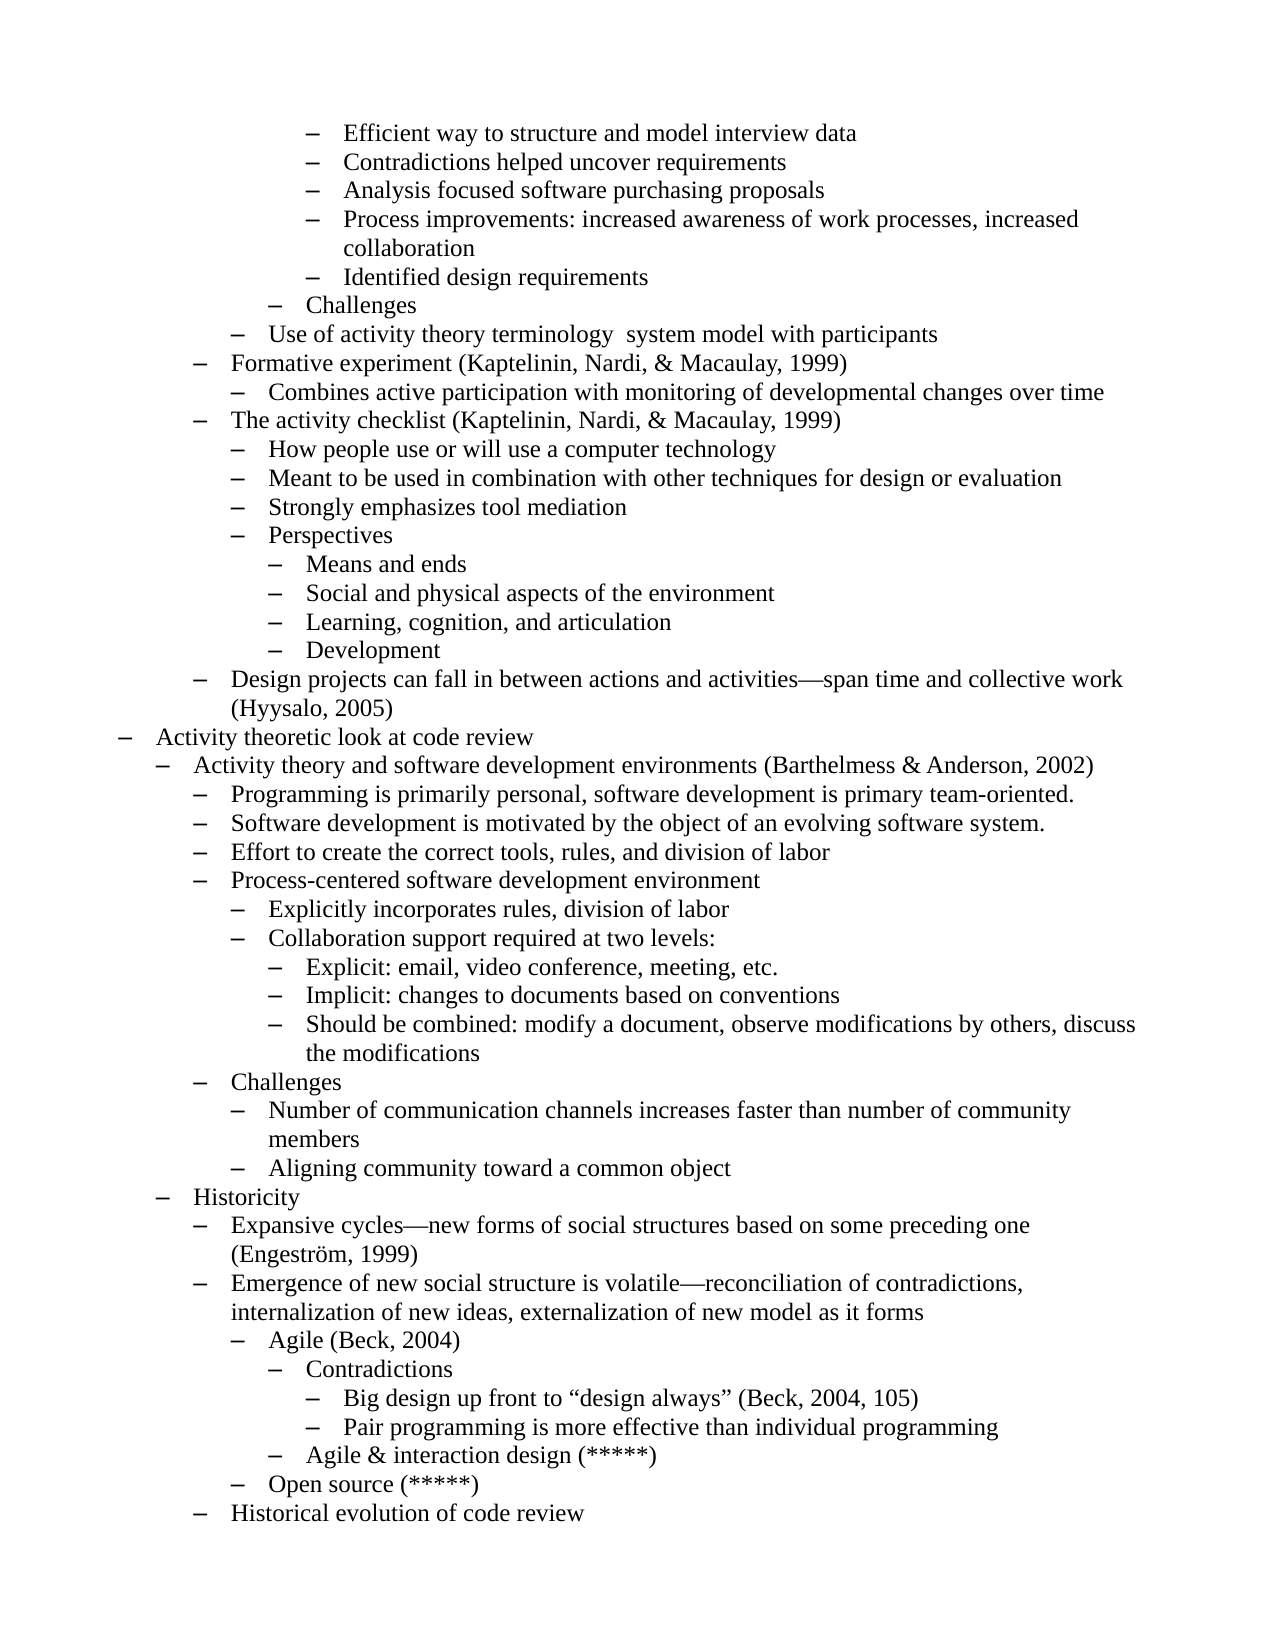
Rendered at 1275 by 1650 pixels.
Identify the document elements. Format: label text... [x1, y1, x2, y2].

list Number of communication channels increases faster than number of community members [231, 1096, 1157, 1153]
list Process improvements: increased awareness of work processes, increased collaboration [306, 204, 1157, 262]
list Perspectives [231, 521, 1157, 549]
list Agile (Beck, 2004) [231, 1326, 1157, 1354]
list Explicit: email, video conference, meeting, etc. [268, 952, 1157, 981]
list The activity checklist (Kaptelinin, Nardi, & Macaulay, 1999) [193, 406, 1157, 434]
list Big design up front to “design always” (Beck, 2004, 105) [306, 1383, 1157, 1412]
list Identified design requirements [306, 262, 1157, 291]
list Development [268, 636, 1157, 664]
list Contradictions [268, 1354, 1157, 1383]
list Agile & interaction design (*****) [268, 1441, 1157, 1469]
list Contradictions helped uncover requirements [306, 147, 1157, 176]
list Should be combined: modify a document, observe modifications by others, discuss the modifications [268, 1009, 1157, 1067]
list Historical evolution of code review [193, 1498, 1157, 1527]
list Means and ends [268, 549, 1157, 578]
list Design projects can fall in between actions and activities—span time and collective work (Hyysalo, 2005) [193, 664, 1157, 722]
list Combines active participation with monitoring of developmental changes over time [231, 377, 1157, 406]
list Challenges [193, 1067, 1157, 1096]
list Emergence of new social structure is volatile—reconciliation of contradictions, internalization of new ideas, externalization of new model as it forms [193, 1268, 1157, 1326]
list Efficient way to structure and model interview data [306, 118, 1157, 147]
list Aligning community toward a common object [231, 1153, 1157, 1182]
list Programming is primarily personal, software development is primary team-oriented. [193, 779, 1157, 808]
list Implicit: changes to documents based on conventions [268, 981, 1157, 1009]
list Process-centered software development environment [193, 866, 1157, 894]
list Challenges [268, 291, 1157, 319]
list How people use or will use a computer technology [231, 434, 1157, 463]
list Meant to be used in combination with other techniques for design or evaluation [231, 463, 1157, 492]
list Effort to create the correct tools, rules, and division of labor [193, 837, 1157, 866]
list Formative experiment (Kaptelinin, Nardi, & Macaulay, 1999) [193, 348, 1157, 377]
list Strongly emphasizes tool mediation [231, 492, 1157, 521]
list Activity theory and software development environments (Barthelmess & Anderson, 2002) [156, 751, 1157, 779]
list Historicity [156, 1182, 1157, 1211]
list Learning, cognition, and articulation [268, 607, 1157, 636]
list Pair programming is more effective than individual programming [306, 1412, 1157, 1441]
list Collaboration support required at two levels: [231, 923, 1157, 952]
list Expansive cycles—new forms of social structures based on some preceding one (Engeström, 1999) [193, 1211, 1157, 1268]
list Explicitly incorporates rules, division of labor [231, 894, 1157, 923]
list Social and physical aspects of the environment [268, 578, 1157, 607]
list Software development is motivated by the object of an evolving software system. [193, 808, 1157, 837]
list Open source (*****) [231, 1469, 1157, 1498]
list Activity theoretic look at code review [118, 722, 1157, 751]
list Use of activity theory terminology system model with participants [231, 319, 1157, 348]
list Analysis focused software purchasing proposals [306, 176, 1157, 204]
